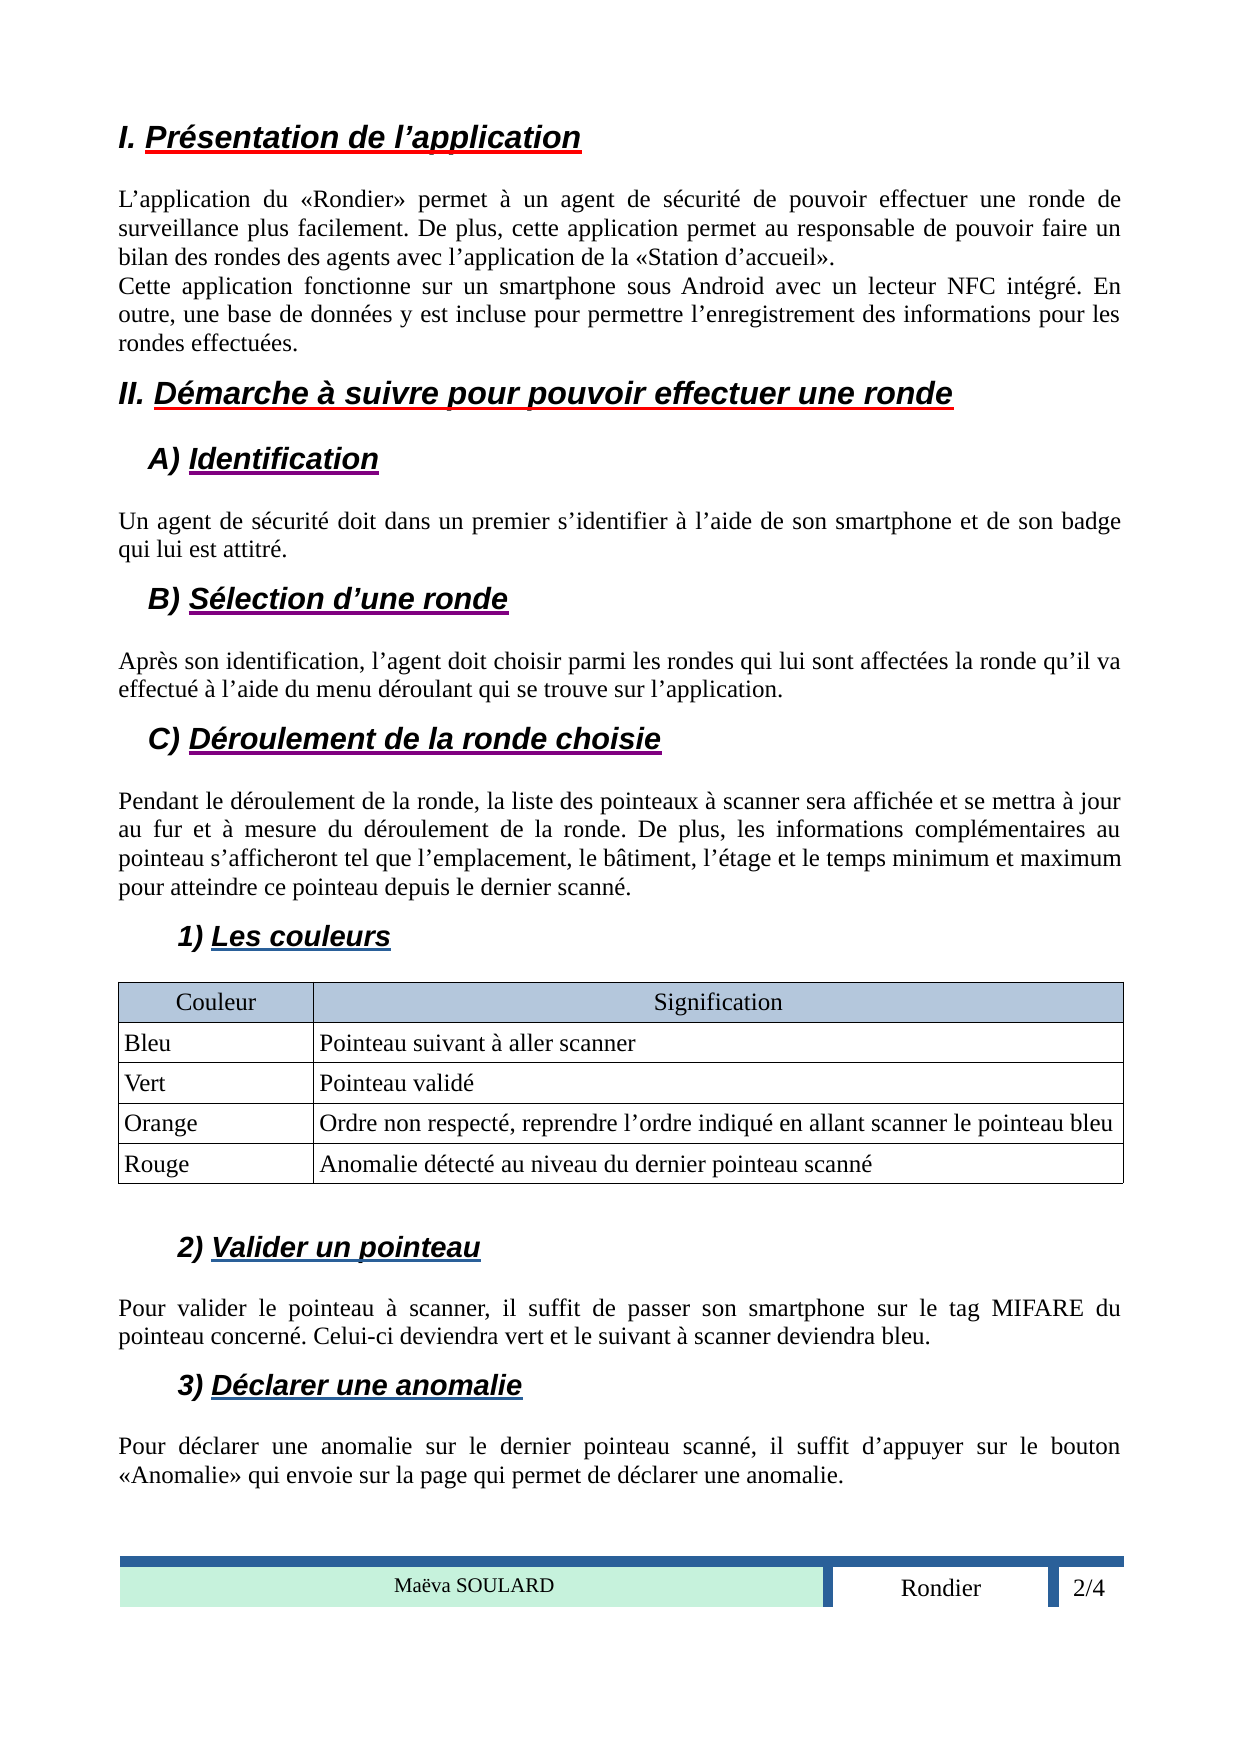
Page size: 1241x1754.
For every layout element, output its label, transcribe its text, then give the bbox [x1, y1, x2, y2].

table_cell Rouge [119, 1144, 313, 1183]
table_cell Anomalie détecté au niveau du dernier pointeau scanné [314, 1144, 1123, 1183]
subtitle Démarche à suivre pour pouvoir effectuer une ronde [118, 375, 1122, 412]
text Un agent de sécurité doit dans un premier s’identifier à l’aide de son smartphone et de son badge qui lui est attitré. [118, 506, 1122, 563]
table_cell Pointeau validé [314, 1063, 1123, 1102]
subtitle Déroulement de la ronde choisie [118, 721, 1122, 756]
text Pendant le déroulement de la ronde, la liste des pointeaux à scanner sera affichée et se mettra à jour au fur et à mesure du déroulement de la ronde. De plus, les informations complémentaires au pointeau s’afficheront tel que l’emplacement, le bâtiment, l’étage et le temps minimum et maximum pour atteindre ce pointeau depuis le dernier scanné. [118, 786, 1122, 901]
subtitle Les couleurs [118, 918, 1122, 952]
text L’application du «Rondier» permet à un agent de sécurité de pouvoir effectuer une ronde de surveillance plus facilement. De plus, cette application permet au responsable de pouvoir faire un bilan des rondes des agents avec l’application de la «Station d’accueil». [118, 184, 1122, 271]
text Pour valider le pointeau à scanner, il suffit de passer son smartphone sur le tag MIFARE du pointeau concerné. Celui-ci deviendra vert et le suivant à scanner deviendra bleu. [118, 1293, 1122, 1350]
subtitle Valider un pointeau [118, 1230, 1122, 1263]
subtitle Présentation de l’application [118, 118, 1122, 155]
table_cell Ordre non respecté, reprendre l’ordre indiqué en allant scanner le pointeau bleu [314, 1104, 1123, 1143]
subtitle Sélection d’une ronde [118, 581, 1122, 616]
table_cell Bleu [119, 1023, 313, 1062]
table_header Signification [314, 983, 1123, 1022]
text Pour déclarer une anomalie sur le dernier pointeau scanné, il suffit d’appuyer sur le bouton «Anomalie» qui envoie sur la page qui permet de déclarer une anomalie. [118, 1431, 1122, 1488]
table_cell Orange [119, 1104, 313, 1143]
table_cell Vert [119, 1063, 313, 1102]
subtitle Identification [118, 441, 1122, 476]
table_cell Pointeau suivant à aller scanner [314, 1023, 1123, 1062]
table_header Couleur [119, 983, 313, 1022]
subtitle Déclarer une anomalie [118, 1368, 1122, 1401]
text Après son identification, l’agent doit choisir parmi les rondes qui lui sont affectées la ronde qu’il va effectué à l’aide du menu déroulant qui se trouve sur l’application. [118, 646, 1122, 703]
text Cette application fonctionne sur un smartphone sous Android avec un lecteur NFC intégré. En outre, une base de données y est incluse pour permettre l’enregistrement des informations pour les rondes effectuées. [118, 271, 1122, 357]
